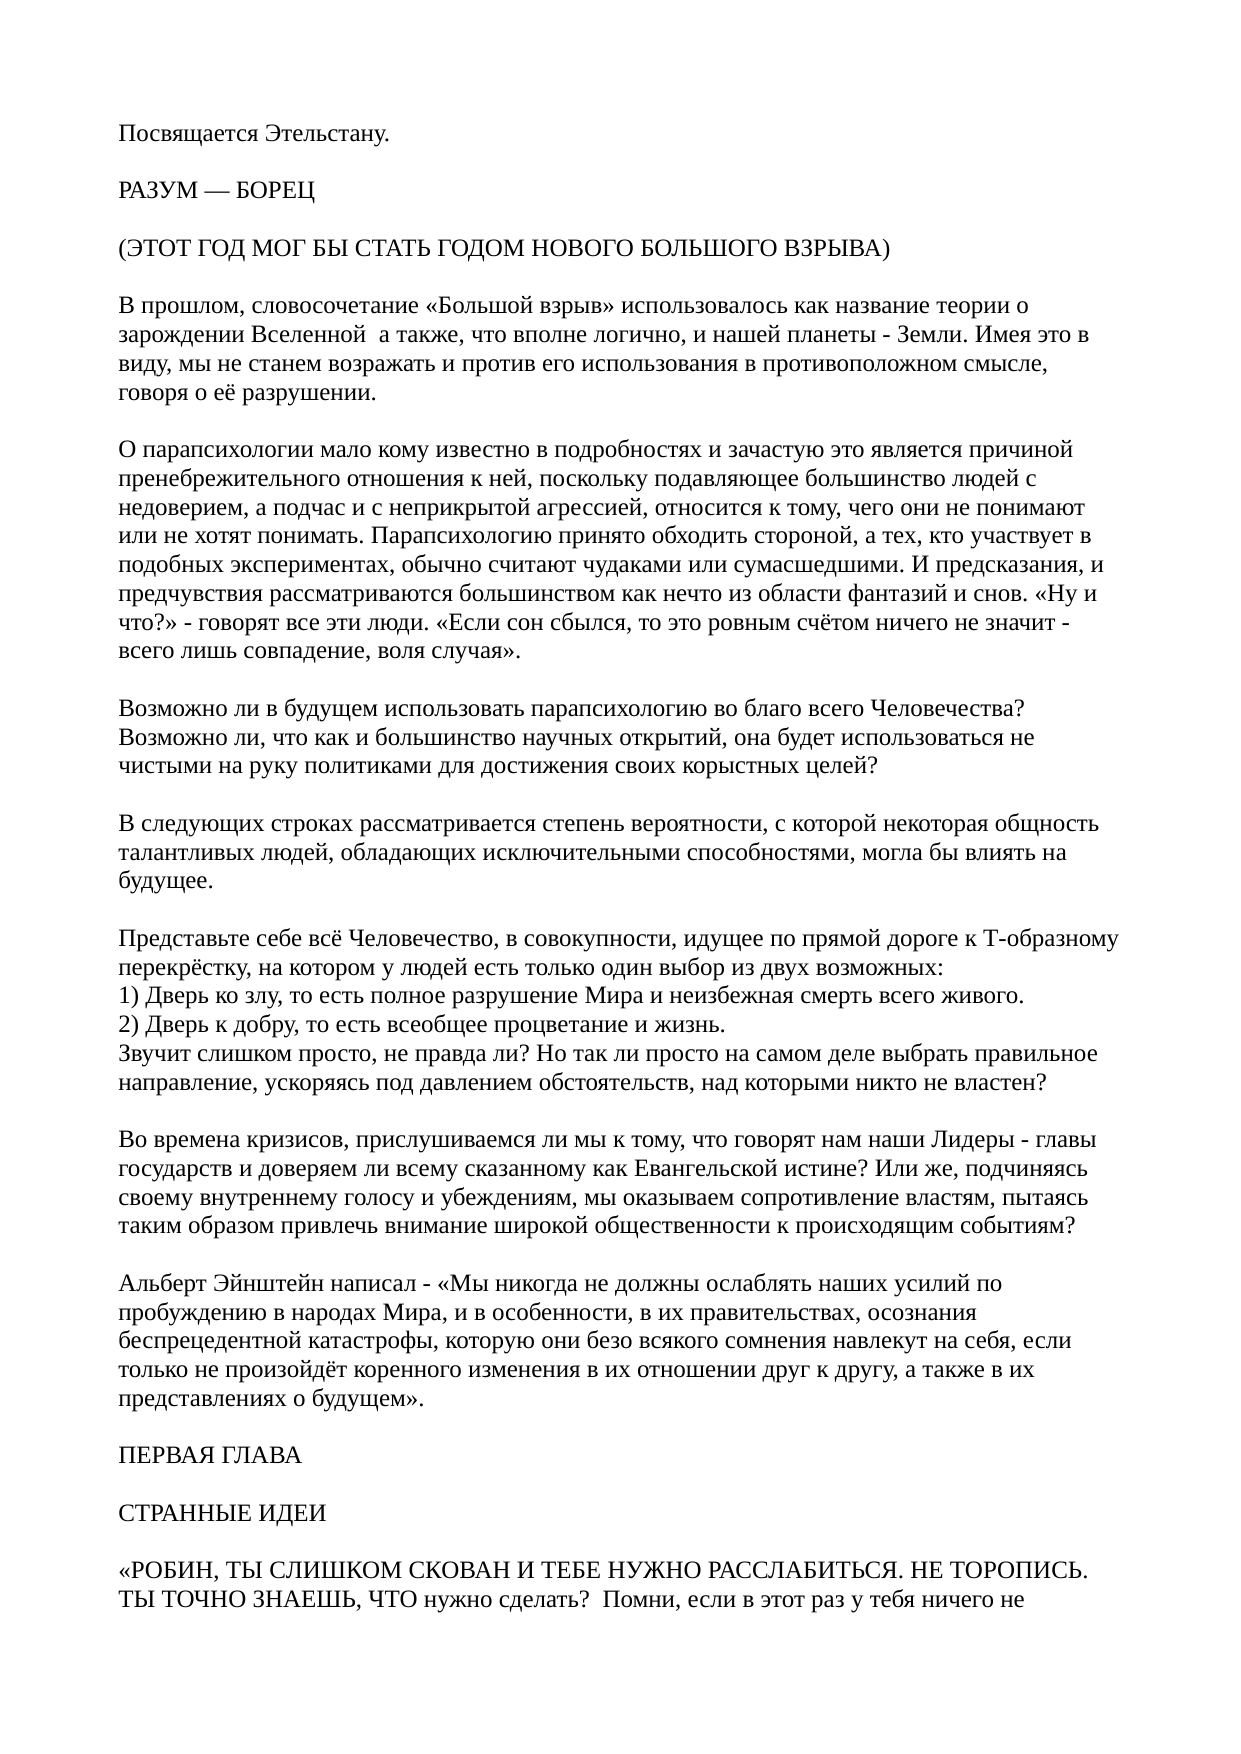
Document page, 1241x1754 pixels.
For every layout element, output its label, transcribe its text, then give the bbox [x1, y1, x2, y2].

text Представьте себе всё Человечество, в совокупности, идущее по прямой дороге к Т-образному перекрёстку, на котором у людей есть только один выбор из двух возможных: [118, 923, 1122, 981]
text РАЗУМ — БОРЕЦ [118, 176, 1122, 204]
text Звучит слишком просто, не правда ли? Но так ли просто на самом деле выбрать правильное направление, ускоряясь под давлением обстоятельств, над которыми никто не властен? [118, 1038, 1122, 1096]
text В прошлом, словосочетание «Большой взрыв» использовалось как название теории о зарождении Вселенной а также, что вполне логично, и нашей планеты - Земли. Имея это в виду, мы не станем возражать и против его использования в противоположном смысле, говоря о её разрушении. [118, 291, 1122, 406]
text В следующих строках рассматривается степень вероятности, с которой некоторая общность талантливых людей, обладающих исключительными способностями, могла бы влиять на будущее. [118, 808, 1122, 894]
text Возможно ли в будущем использовать парапсихологию во благо всего Человечества? Возможно ли, что как и большинство научных открытий, она будет использоваться не чистыми на руку политиками для достижения своих корыстных целей? [118, 693, 1122, 779]
text 2) Дверь к добру, то есть всеобщее процветание и жизнь. [118, 1009, 1122, 1038]
text Альберт Эйнштейн написал - «Мы никогда не должны ослаблять наших усилий по пробуждению в народах Мира, и в особенности, в их правительствах, осознания беспрецедентной катастрофы, которую они безо всякого сомнения навлекут на себя, если только не произойдёт коренного изменения в их отношении друг к другу, а также в их представлениях о будущем». [118, 1268, 1122, 1412]
text (ЭТОТ ГОД МОГ БЫ СТАТЬ ГОДОМ НОВОГО БОЛЬШОГО ВЗРЫВА) [118, 233, 1122, 262]
text О парапсихологии мало кому известно в подробностях и зачастую это является причиной пренебрежительного отношения к ней, поскольку подавляющее большинство людей с недоверием, а подчас и с неприкрытой агрессией, относится к тому, чего они не понимают или не хотят понимать. Парапсихологию принято обходить стороной, а тех, кто участвует в подобных экспериментах, обычно считают чудаками или сумасшедшими. И предсказания, и предчувствия рассматриваются большинством как нечто из области фантазий и снов. «Ну и что?» - говорят все эти люди. «Если сон сбылся, то это ровным счётом ничего не значит - всего лишь совпадение, воля случая». [118, 434, 1122, 664]
text ПЕРВАЯ ГЛАВА [118, 1441, 1122, 1469]
text 1) Дверь ко злу, то есть полное разрушение Мира и неизбежная смерть всего живого. [118, 981, 1122, 1009]
text СТРАННЫЕ ИДЕИ [118, 1498, 1122, 1527]
text Во времена кризисов, прислушиваемся ли мы к тому, что говорят нам наши Лидеры - главы государств и доверяем ли всему сказанному как Евангельской истине? Или же, подчиняясь своему внутреннему голосу и убеждениям, мы оказываем сопротивление властям, пытаясь таким образом привлечь внимание широкой общественности к происходящим событиям? [118, 1124, 1122, 1239]
text Посвящается Этельстану. [118, 118, 1122, 147]
text «РОБИН, ТЫ CЛИШКОМ СКОВАН И ТЕБЕ НУЖНО РАССЛАБИТЬСЯ. НЕ ТОРОПИСЬ. ТЫ ТОЧНО ЗНАЕШЬ, ЧТО нужно сделать? Помни, если в этот раз у тебя ничего не [118, 1556, 1122, 1613]
